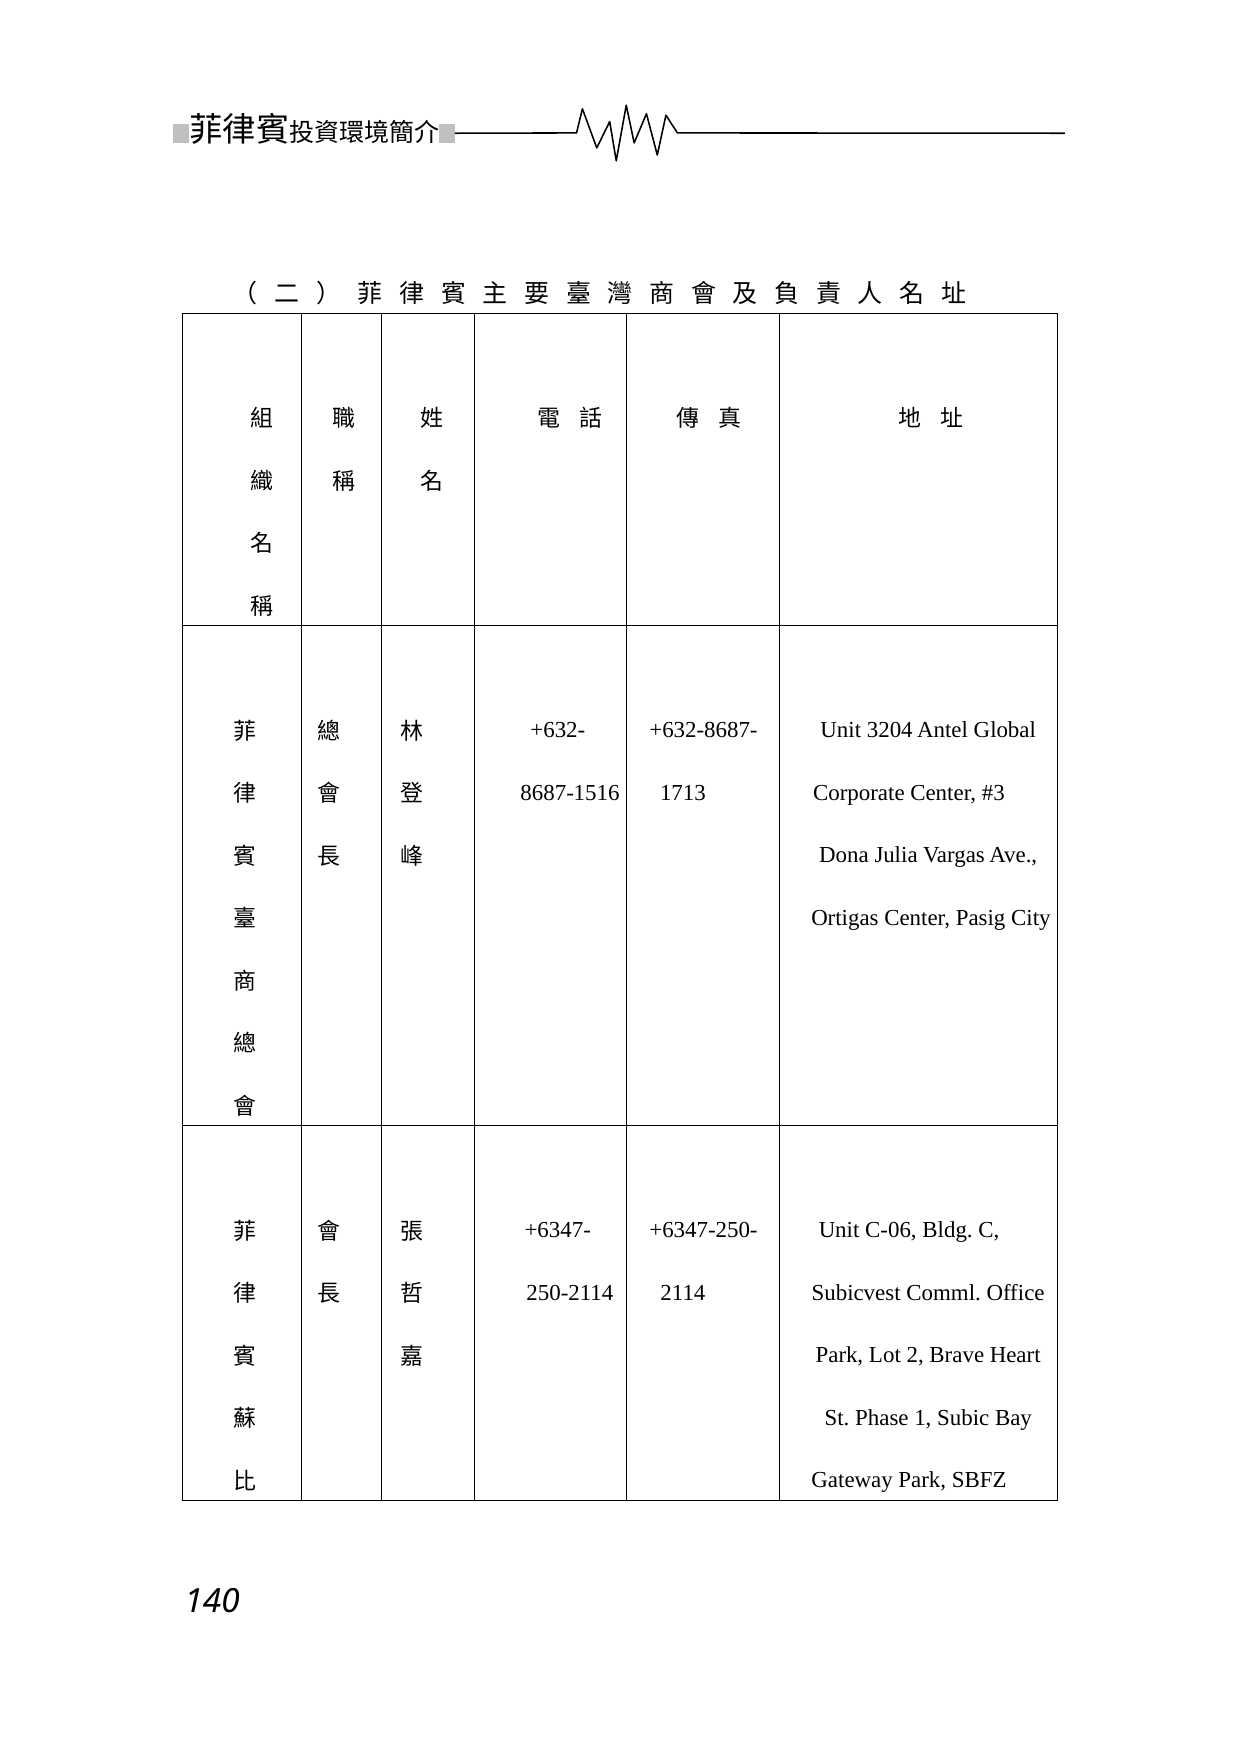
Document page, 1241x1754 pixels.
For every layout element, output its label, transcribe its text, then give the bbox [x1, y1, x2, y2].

table_header 組織名稱 [183, 314, 301, 625]
table_cell +6347-250-2114 [627, 1126, 779, 1500]
table_cell +6347-250-2114 [475, 1126, 626, 1500]
table_cell Unit C-06, Bldg. C, Subicvest Comml. Office Park, Lot 2, Brave Heart St. Phase 1, Subic Bay Gateway Park, SBFZ [780, 1126, 1057, 1500]
table_cell 總會長 [302, 626, 381, 1125]
table_cell Unit 3204 Antel Global Corporate Center, #3 Dona Julia Vargas Ave., Ortigas Center, Pasig City [780, 626, 1057, 1125]
table_cell +632-8687-1713 [627, 626, 779, 1125]
table_header 傳真 [627, 314, 779, 625]
table_header 姓名 [382, 314, 474, 625]
table_cell 張哲嘉 [382, 1126, 474, 1500]
table_cell +632-8687-1516 [475, 626, 626, 1125]
table_header 電話 [475, 314, 626, 625]
table_cell 會長 [302, 1126, 381, 1500]
table_cell 林登峰 [382, 626, 474, 1125]
table_cell 菲律賓蘇比 [183, 1126, 301, 1500]
text （二）菲律賓主要臺灣商會及負責人名址 [207, 250, 1058, 313]
table_header 地址 [780, 314, 1057, 625]
table_header 職稱 [302, 314, 381, 625]
table_cell 菲律賓臺商總會 [183, 626, 301, 1125]
